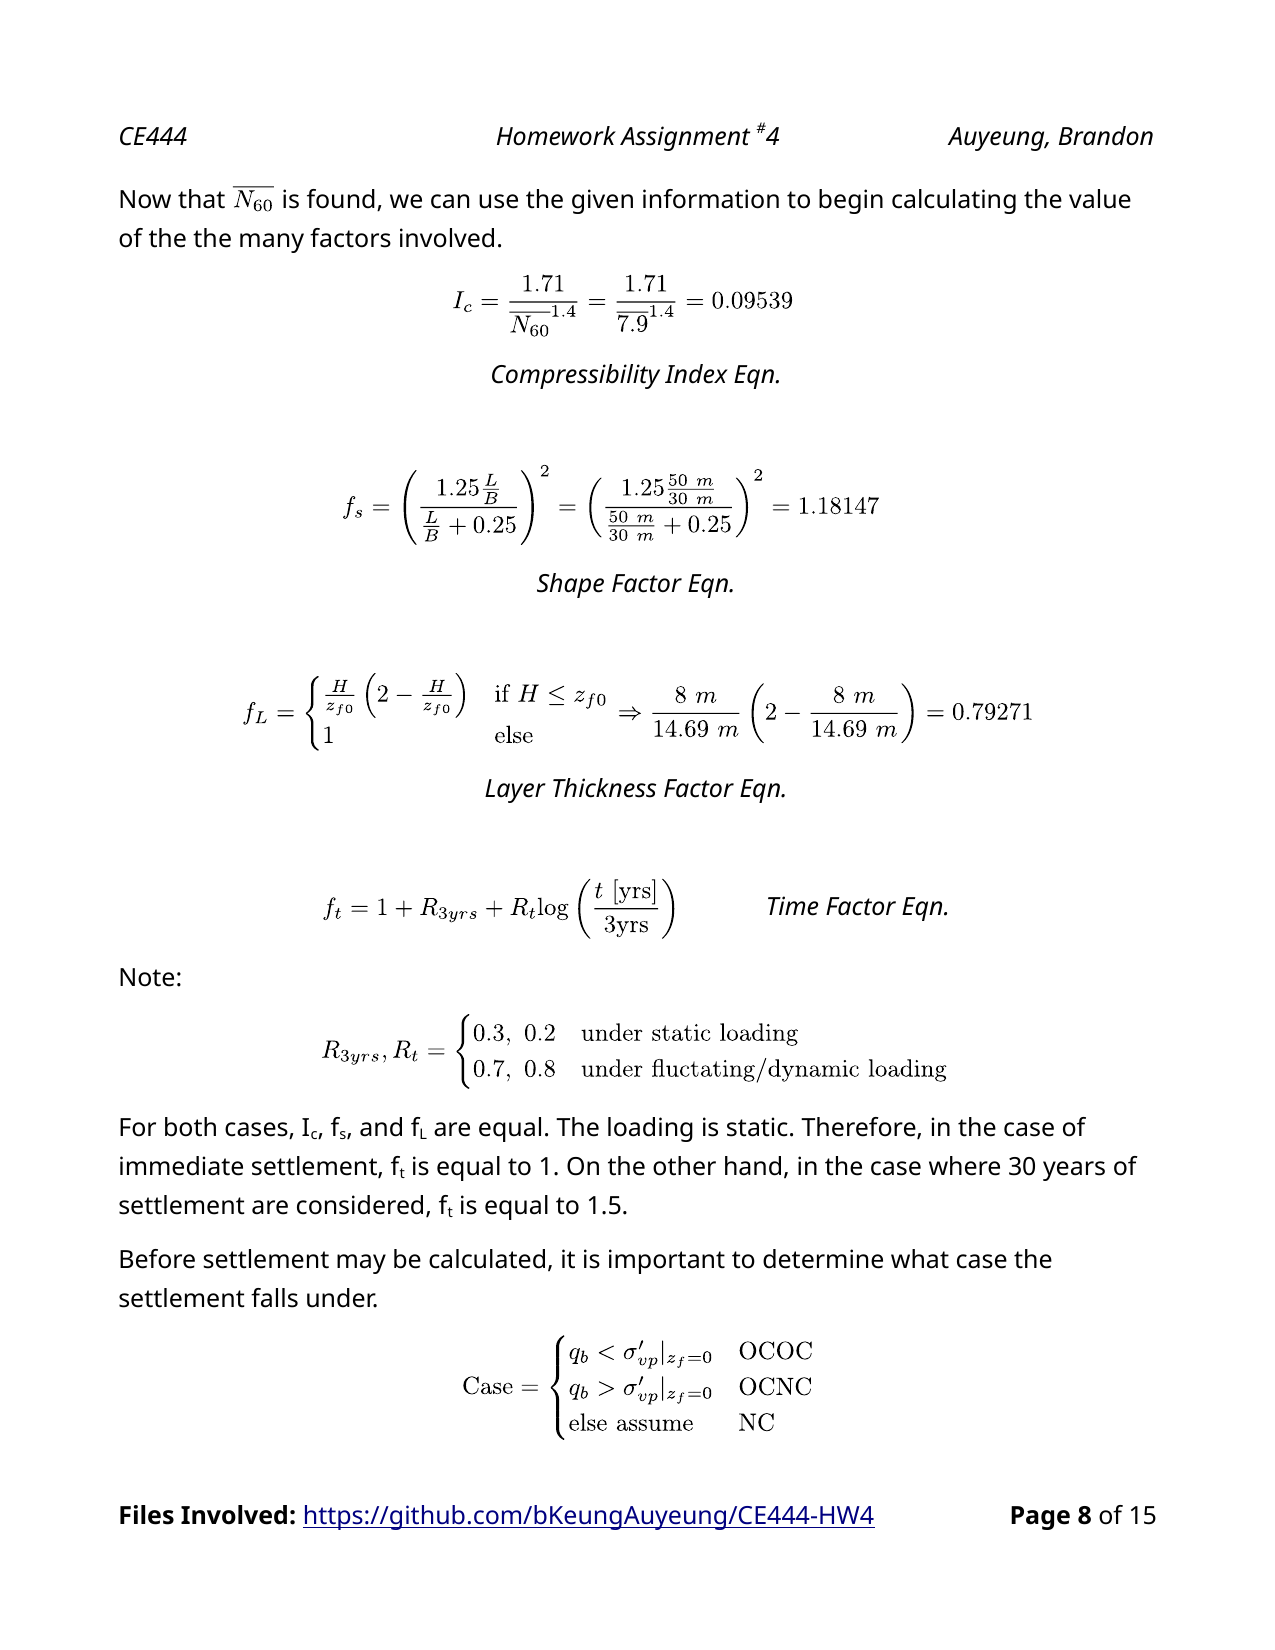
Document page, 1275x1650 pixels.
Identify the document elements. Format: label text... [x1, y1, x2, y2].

text Now that is found, we can use the given information to begin calculating the value of the the many factors involved. [118, 182, 1157, 255]
text Shape Factor Eqn. [118, 566, 1157, 599]
text Time Factor Eqn. [118, 878, 1157, 940]
text Before settlement may be calculated, it is important to determine what case the settlement falls under. [118, 1242, 1157, 1315]
text For both cases, Ic, fs, and fL are equal. The loading is static. Therefore, in the case of immediate settlement, ft is equal to 1. On the other hand, in the case where 30 years of settlement are considered, ft is equal to 1.5. [118, 1109, 1157, 1222]
text Note: [118, 959, 1157, 993]
text Compressibility Index Eqn. [118, 356, 1157, 390]
text Layer Thickness Factor Eqn. [118, 770, 1157, 804]
